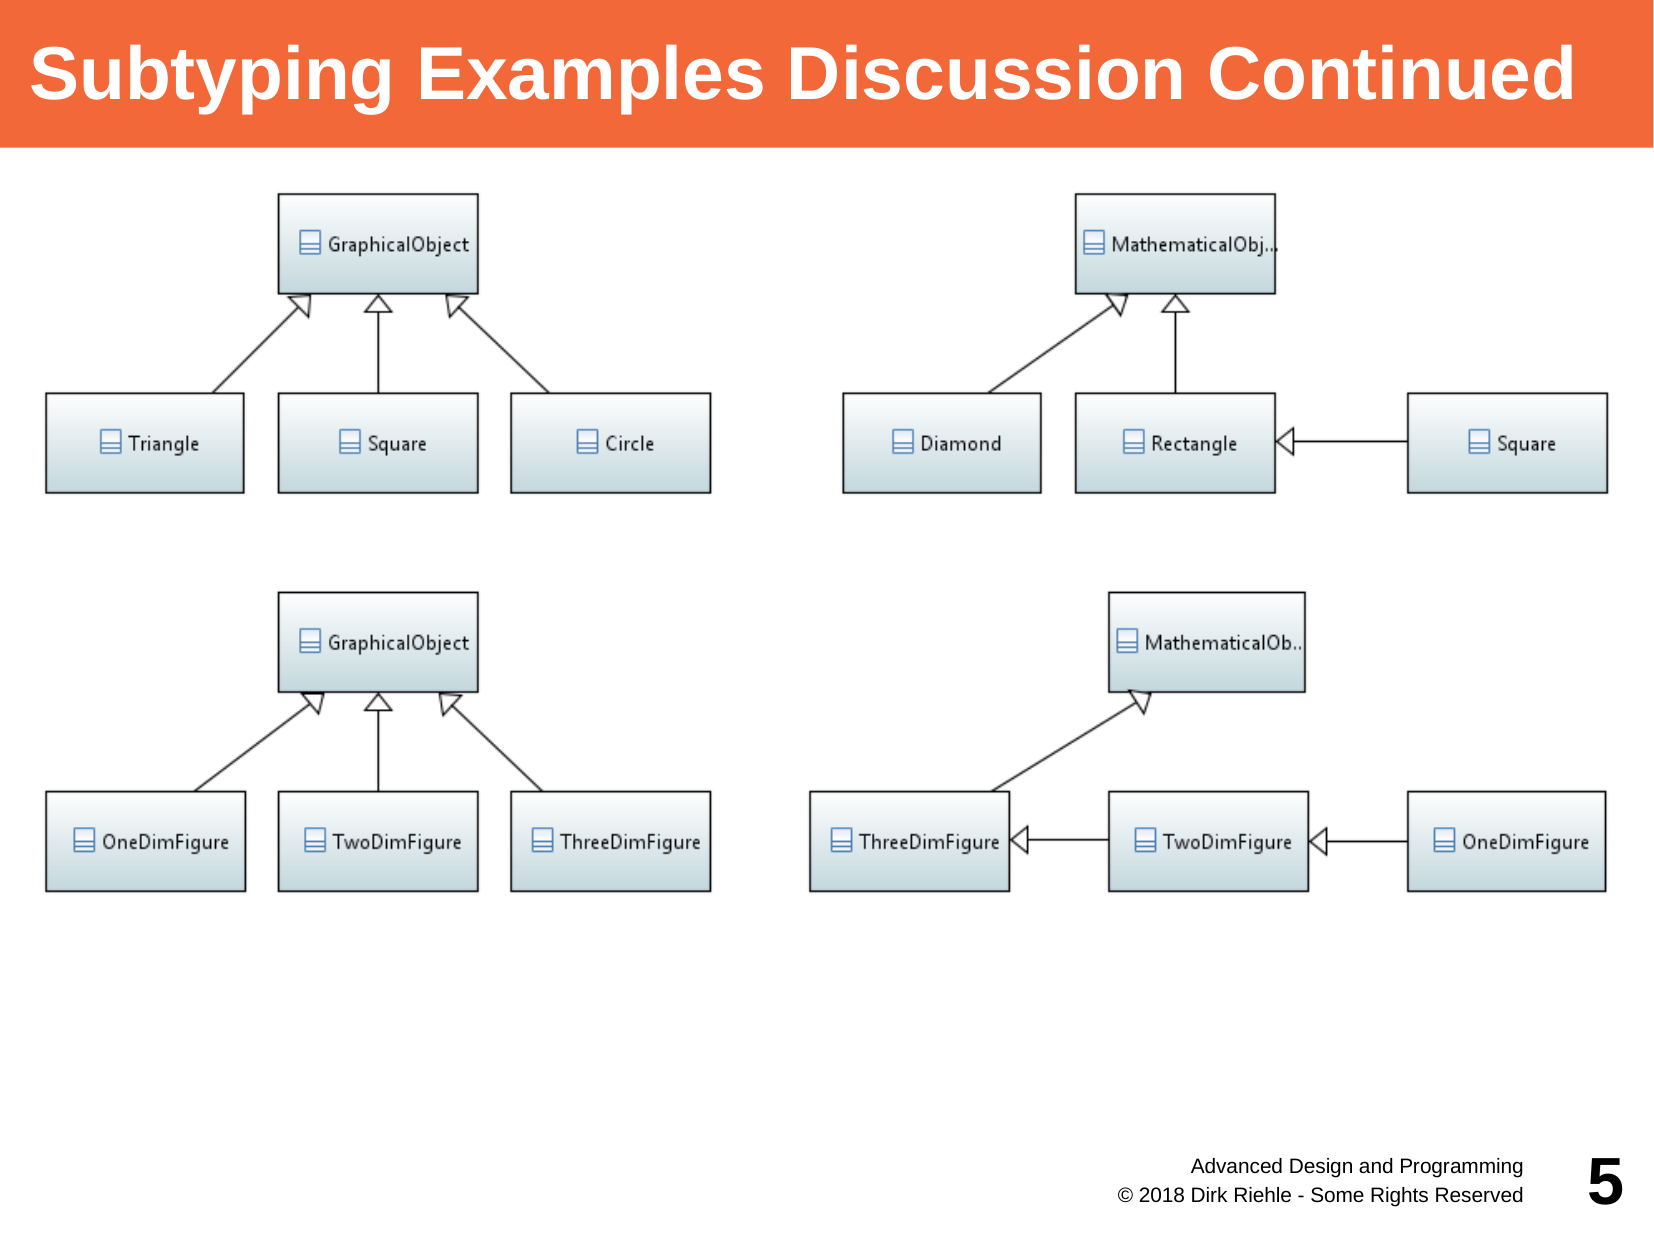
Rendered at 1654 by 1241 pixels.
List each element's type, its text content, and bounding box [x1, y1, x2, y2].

title Subtyping Examples Discussion Continued [0, 0, 1654, 148]
picture [29, 177, 1625, 909]
